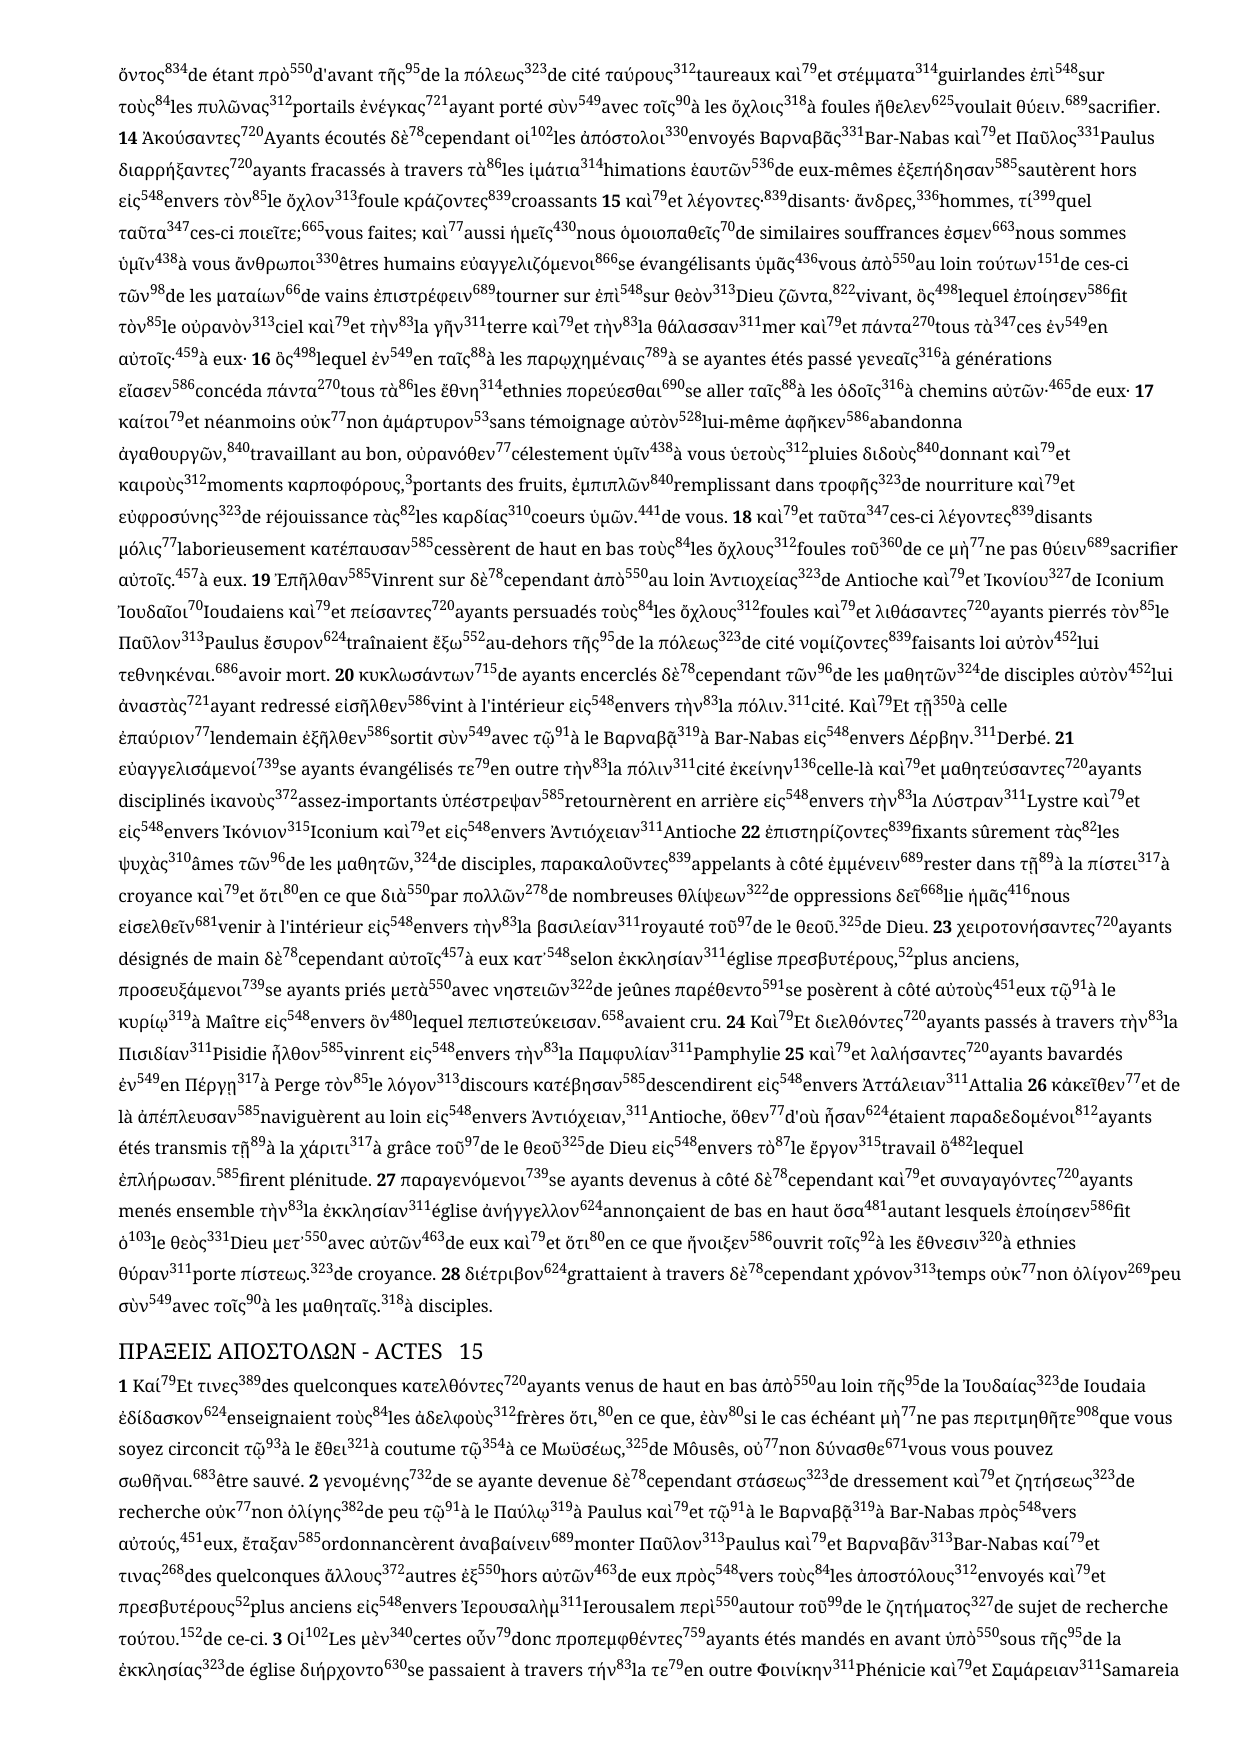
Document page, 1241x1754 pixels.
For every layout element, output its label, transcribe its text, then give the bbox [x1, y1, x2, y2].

text 1 Ἐγένετο592Se devint δὲ78cependant ἐν549en Ἰκονίῳ321à Iconium κατὰ548selon τὸ87le αὐτὸ348même εἰσελθεῖν681venir à l'intérieur αὐτοὺς451eux εἰς548envers τὴν83la συναγωγὴν311synagogue τῶν96de les Ἰουδαίων64de Ioudaiens καὶ79et λαλῆσαι681bavarder οὕτως77ainsi ὥστε80de sorte que πιστεῦσαι681croire Ἰουδαίων64de Ioudaiens τε79en outre καὶ79et Ἑλλήνων324de Hellèns πολὺ271nombreux πλῆθος.315multitude. 2 οἱ102les δὲ78cependant ἀπειθήσαντες720ayants désobéis Ἰουδαῖοι70Ioudaiens ἐπήγειραν585éveillèrent au dessus καὶ79et ἐκάκωσαν585firent du mal τὰς82les ψυχὰς310âmes τῶν98de les ἐθνῶν326de ethnies κατὰ550contre τῶν96de les ἀδελφῶν.324de frères. 3 ἱκανὸν53assez-important μὲν79certes οὖν79donc χρόνον313temps διέτριψαν585grattèrent à travers παρρησιαζόμενοι866se oralisants franchement ἐπὶ549sur τῷ91à le κυρίῳ319à Maître τῷ352à celui μαρτυροῦντι828à témoignant [ἐπὶ]550[sur] τῷ91à le λόγῳ319à discours τῆς95de la χάριτος323de grâce αὐτοῦ,464de lui, διδόντι828à donnant σημεῖα314signes καὶ79et τέρατα314prodiges γίνεσθαι690se devenir διὰ550par τῶν94de les χειρῶν322de mains αὐτῶν.463de eux. 4 ἐσχίσθη600fut scindé δὲ78cependant τὸ105le πλῆθος333multitude τῆς95de la πόλεως,323de cité, καὶ79et οἱ468ceux μὲν79certes ἦσαν624étaient σὺν549avec τοῖς90à les Ἰουδαίοις,58à Ioudaiens, οἱ468ceux δὲ78cependant σὺν549avec τοῖς90à les ἀποστόλοις.318à envoyés. 5 ὡς80comme δὲ78cependant ἐγένετο592se devint ὁρμὴ329impulsion τῶν98de les ἐθνῶν326de ethnies τε79en outre καὶ79et Ἰουδαίων64de Ioudaiens σὺν549avec τοῖς90à les ἄρχουσιν318à chefs αὐτῶν463de eux ὑβρίσαι681brutaliser καὶ79et λιθοβολῆσαι681jeter des pierres αὐτούς,451eux, 6 συνιδόντες720ayants vus avec κατέφυγον585fuirent de haut en bas εἰς548envers τὰς82les πόλεις310cités τῆς95de la Λυκαονίας323de Lycaonie Λύστραν311Lystre καὶ79et Δέρβην311Derbé καὶ79et τὴν83la περίχωρον,51région alentour, 7 κἀκεῖ77et là εὐαγγελιζόμενοι866se évangélisants ἦσαν.624étaient. 8 Καί79Et τις287un quelconque ἀνὴρ331homme ἀδύνατος47impuissant ἐν549en Λύστροις320à Lystre τοῖς90à les ποσὶν318à pieds ἐκάθητο,631se était assis, χωλὸς47boiteux ἐκ550hors κοιλίας323de cavité ventrale μητρὸς323de mère αὐτοῦ464de lui ὃς498lequel οὐδέποτε77pas cependant à un moment περιεπάτησεν.586piétina autour. 9 οὗτος364celui-ci ἤκουσεν586écouta τοῦ97de le Παύλου325de Paulus λαλοῦντος·834de bavardant· ὃς498lequel ἀτενίσας721ayant regardé fixement αὐτῷ458à lui καὶ79et ἰδὼν721ayant vu ὅτι80en ce que ἔχει668a πίστιν311croyance τοῦ360de ce σωθῆναι,683être sauvé, 10 εἶπεν586dit μεγάλῃ273à grande φωνῇ·317à voix· ἀνάστηθι554redresse ἐπὶ548sur τοὺς84les πόδας312pieds σου442de toi ὀρθός.71droit. καὶ79et ἥλατο592se bondit καὶ79et περιεπάτει.625piétinait autour. 11 οἵ102les τε79en outre ὄχλοι330foules ἰδόντες720ayants vus ὃ482lequel ἐποίησεν586fit Παῦλος331Paulus ἐπῆραν585surélevèrent τὴν83la φωνὴν311voix αὐτῶν463de eux Λυκαονιστὶ77Lycaonien λέγοντες·839disants· οἱ102les θεοὶ330dieux ὁμοιωθέντες759ayants étés rendus semblable ἀνθρώποις318à êtres humains κατέβησαν585descendirent πρὸς548vers ἡμᾶς,416nous, 12 ἐκάλουν624appelaient τε79en outre τὸν85le Βαρναβᾶν313Bar-Nabas Δία,313Zeus, τὸν85le δὲ78cependant Παῦλον313Paulus Ἑρμῆν,313Hermès, ἐπειδὴ80parce que donc αὐτὸς469lui ἦν625était ὁ364celui ἡγούμενος867se gouvernant τοῦ97de le λόγου.325de discours. 13 ὅ103le τε79en outre ἱερεὺς331sacrificateur τοῦ97de le Διὸς325de Zeus τοῦ358de celui ὄντος834de étant πρὸ550d'avant τῆς95de la πόλεως323de cité ταύρους312taureaux καὶ79et στέμματα314guirlandes ἐπὶ548sur τοὺς84les πυλῶνας312portails ἐνέγκας721ayant porté σὺν549avec τοῖς90à les ὄχλοις318à foules ἤθελεν625voulait θύειν.689sacrifier. 14 Ἀκούσαντες720Ayants écoutés δὲ78cependant οἱ102les ἀπόστολοι330envoyés Βαρναβᾶς331Bar-Nabas καὶ79et Παῦλος331Paulus διαρρήξαντες720ayants fracassés à travers τὰ86les ἱμάτια314himations ἑαυτῶν536de eux-mêmes ἐξεπήδησαν585sautèrent hors εἰς548envers τὸν85le ὄχλον313foule κράζοντες839croassants 15 καὶ79et λέγοντες·839disants· ἄνδρες,336hommes, τί399quel ταῦτα347ces-ci ποιεῖτε;665vous faites; καὶ77aussi ἡμεῖς430nous ὁμοιοπαθεῖς70de similaires souffrances ἐσμεν663nous sommes ὑμῖν438à vous ἄνθρωποι330êtres humains εὐαγγελιζόμενοι866se évangélisants ὑμᾶς436vous ἀπὸ550au loin τούτων151de ces-ci τῶν98de les ματαίων66de vains ἐπιστρέφειν689tourner sur ἐπὶ548sur θεὸν313Dieu ζῶντα,822vivant, ὃς498lequel ἐποίησεν586fit τὸν85le οὐρανὸν313ciel καὶ79et τὴν83la γῆν311terre καὶ79et τὴν83la θάλασσαν311mer καὶ79et πάντα270tous τὰ347ces ἐν549en αὐτοῖς·459à eux· 16 ὃς498lequel ἐν549en ταῖς88à les παρῳχημέναις789à se ayantes étés passé γενεαῖς316à générations εἴασεν586concéda πάντα270tous τὰ86les ἔθνη314ethnies πορεύεσθαι690se aller ταῖς88à les ὁδοῖς316à chemins αὐτῶν·465de eux· 17 καίτοι79et néanmoins οὐκ77non ἀμάρτυρον53sans témoignage αὐτὸν528lui-même ἀφῆκεν586abandonna ἀγαθουργῶν,840travaillant au bon, οὐρανόθεν77célestement ὑμῖν438à vous ὑετοὺς312pluies διδοὺς840donnant καὶ79et καιροὺς312moments καρποφόρους,3portants des fruits, ἐμπιπλῶν840remplissant dans τροφῆς323de nourriture καὶ79et εὐφροσύνης323de réjouissance τὰς82les καρδίας310coeurs ὑμῶν.441de vous. 18 καὶ79et ταῦτα347ces-ci λέγοντες839disants μόλις77laborieusement κατέπαυσαν585cessèrent de haut en bas τοὺς84les ὄχλους312foules τοῦ360de ce μὴ77ne pas θύειν689sacrifier αὐτοῖς.457à eux. 19 Ἐπῆλθαν585Vinrent sur δὲ78cependant ἀπὸ550au loin Ἀντιοχείας323de Antioche καὶ79et Ἰκονίου327de Iconium Ἰουδαῖοι70Ioudaiens καὶ79et πείσαντες720ayants persuadés τοὺς84les ὄχλους312foules καὶ79et λιθάσαντες720ayants pierrés τὸν85le Παῦλον313Paulus ἔσυρον624traînaient ἔξω552au-dehors τῆς95de la πόλεως323de cité νομίζοντες839faisants loi αὐτὸν452lui τεθνηκέναι.686avoir mort. 20 κυκλωσάντων715de ayants encerclés δὲ78cependant τῶν96de les μαθητῶν324de disciples αὐτὸν452lui ἀναστὰς721ayant redressé εἰσῆλθεν586vint à l'intérieur εἰς548envers τὴν83la πόλιν.311cité. Καὶ79Et τῇ350à celle ἐπαύριον77lendemain ἐξῆλθεν586sortit σὺν549avec τῷ91à le Βαρναβᾷ319à Bar-Nabas εἰς548envers Δέρβην.311Derbé. 21 εὐαγγελισάμενοί739se ayants évangélisés τε79en outre τὴν83la πόλιν311cité ἐκείνην136celle-là καὶ79et μαθητεύσαντες720ayants disciplinés ἱκανοὺς372assez-importants ὑπέστρεψαν585retournèrent en arrière εἰς548envers τὴν83la Λύστραν311Lystre καὶ79et εἰς548envers Ἰκόνιον315Iconium καὶ79et εἰς548envers Ἀντιόχειαν311Antioche 22 ἐπιστηρίζοντες839fixants sûrement τὰς82les ψυχὰς310âmes τῶν96de les μαθητῶν,324de disciples, παρακαλοῦντες839appelants à côté ἐμμένειν689rester dans τῇ89à la πίστει317à croyance καὶ79et ὅτι80en ce que διὰ550par πολλῶν278de nombreuses θλίψεων322de oppressions δεῖ668lie ἡμᾶς416nous εἰσελθεῖν681venir à l'intérieur εἰς548envers τὴν83la βασιλείαν311royauté τοῦ97de le θεοῦ.325de Dieu. 23 χειροτονήσαντες720ayants désignés de main δὲ78cependant αὐτοῖς457à eux κατ᾽548selon ἐκκλησίαν311église πρεσβυτέρους,52plus anciens, προσευξάμενοι739se ayants priés μετὰ550avec νηστειῶν322de jeûnes παρέθεντο591se posèrent à côté αὐτοὺς451eux τῷ91à le κυρίῳ319à Maître εἰς548envers ὃν480lequel πεπιστεύκεισαν.658avaient cru. 24 Καὶ79Et διελθόντες720ayants passés à travers τὴν83la Πισιδίαν311Pisidie ἦλθον585vinrent εἰς548envers τὴν83la Παμφυλίαν311Pamphylie 25 καὶ79et λαλήσαντες720ayants bavardés ἐν549en Πέργῃ317à Perge τὸν85le λόγον313discours κατέβησαν585descendirent εἰς548envers Ἀττάλειαν311Attalia 26 κἀκεῖθεν77et de là ἀπέπλευσαν585naviguèrent au loin εἰς548envers Ἀντιόχειαν,311Antioche, ὅθεν77d'où ἦσαν624étaient παραδεδομένοι812ayants étés transmis τῇ89à la χάριτι317à grâce τοῦ97de le θεοῦ325de Dieu εἰς548envers τὸ87le ἔργον315travail ὃ482lequel ἐπλήρωσαν.585firent plénitude. 27 παραγενόμενοι739se ayants devenus à côté δὲ78cependant καὶ79et συναγαγόντες720ayants menés ensemble τὴν83la ἐκκλησίαν311église ἀνήγγελλον624annonçaient de bas en haut ὅσα481autant lesquels ἐποίησεν586fit ὁ103le θεὸς331Dieu μετ᾽550avec αὐτῶν463de eux καὶ79et ὅτι80en ce que ἤνοιξεν586ouvrit τοῖς92à les ἔθνεσιν320à ethnies θύραν311porte πίστεως.323de croyance. 28 διέτριβον624grattaient à travers δὲ78cependant χρόνον313temps οὐκ77non ὀλίγον269peu σὺν549avec τοῖς90à les μαθηταῖς.318à disciples. [118, 59, 1181, 1317]
text 1 Καί79Et τινες389des quelconques κατελθόντες720ayants venus de haut en bas ἀπὸ550au loin τῆς95de la Ἰουδαίας323de Ioudaia ἐδίδασκον624enseignaient τοὺς84les ἀδελφοὺς312frères ὅτι,80en ce que, ἐὰν80si le cas échéant μὴ77ne pas περιτμηθῆτε908que vous soyez circoncit τῷ93à le ἔθει321à coutume τῷ354à ce Μωϋσέως,325de Môusês, οὐ77non δύνασθε671vous vous pouvez σωθῆναι.683être sauvé. 2 γενομένης732de se ayante devenue δὲ78cependant στάσεως323de dressement καὶ79et ζητήσεως323de recherche οὐκ77non ὀλίγης382de peu τῷ91à le Παύλῳ319à Paulus καὶ79et τῷ91à le Βαρναβᾷ319à Bar-Nabas πρὸς548vers αὐτούς,451eux, ἔταξαν585ordonnancèrent ἀναβαίνειν689monter Παῦλον313Paulus καὶ79et Βαρναβᾶν313Bar-Nabas καί79et τινας268des quelconques ἄλλους372autres ἐξ550hors αὐτῶν463de eux πρὸς548vers τοὺς84les ἀποστόλους312envoyés καὶ79et πρεσβυτέρους52plus anciens εἰς548envers Ἰερουσαλὴμ311Ierousalem περὶ550autour τοῦ99de le ζητήματος327de sujet de recherche τούτου.152de ce-ci. 3 Οἱ102Les μὲν340certes οὖν79donc προπεμφθέντες759ayants étés mandés en avant ὑπὸ550sous τῆς95de la ἐκκλησίας323de église διήρχοντο630se passaient à travers τήν83la τε79en outre Φοινίκην311Phénicie καὶ79et Σαμάρειαν311Samareia ἐκδιηγούμενοι866se décrivants τὴν83la ἐπιστροφὴν311retournement au-dessus τῶν98de les ἐθνῶν326de ethnies καὶ79et ἐποίουν624faisaient χαρὰν311joie μεγάλην2grande πᾶσιν274à tous τοῖς90à les ἀδελφοῖς.318à frères. 4 παραγενόμενοι739se ayants devenus à côté δὲ78cependant εἰς548envers Ἱεροσόλυμα314Ierosolymas παρεδέχθησαν599furent accepté à côté ἀπὸ550au loin τῆς95de la ἐκκλησίας323de église καὶ79et τῶν96de les ἀποστόλων324de envoyés καὶ79et τῶν96de les πρεσβυτέρων,64de plus anciens, ἀνήγγειλάν585annoncèrent de bas en haut τε79en outre ὅσα481autant lesquels ὁ103le θεὸς331Dieu ἐποίησεν586fit μετ᾽550avec αὐτῶν.463de eux. 5 Ἐξανέστησαν585Redressèrent au-dehors δέ78cependant τινες389des quelconques τῶν357de ceux ἀπὸ550au loin τῆς95de la αἱρέσεως323de hérésie τῶν96de les Φαρισαίων324de Pharisiens πεπιστευκότες782ayants crus λέγοντες839disants ὅτι80en ce que δεῖ668lie περιτέμνειν689circoncire αὐτοὺς451eux παραγγέλλειν689annoncer à côté τε79en outre τηρεῖν689garder τὸν85le νόμον313loi Μωϋσέως.325de Môusês. 6 Συνήχθησάν599Furent mené ensemble δὲ78cependant οἱ102les ἀπόστολοι330envoyés καὶ79et οἱ102les πρεσβύτεροι70plus anciens ἰδεῖν681voir περὶ550autour τοῦ97de le λόγου325de discours τούτου.150de celui-ci. 7 Πολλῆς279de Nombreuse δὲ78cependant ζητήσεως323de recherche γενομένης732de se ayante devenue ἀναστὰς721ayant redressé Πέτρος331Pierre εἶπεν586dit πρὸς548vers αὐτούς·451eux· ἄνδρες336hommes ἀδελφοί,336frères, ὑμεῖς447vous ἐπίστασθε671vous vous établissez sûrement ὅτι80en ce que ἀφ᾽550au loin ἡμερῶν322de journées ἀρχαίων13de originaires ἐν549en ὑμῖν438à vous ἐξελέξατο592se élut ὁ103le θεὸς331Dieu διὰ550par τοῦ99de le στόματός327de bouche μου424de moi ἀκοῦσαι681écouter τὰ86les ἔθνη314ethnies τὸν85le λόγον313discours τοῦ99de le εὐαγγελίου327de évangile καὶ79et πιστεῦσαι.681croire. 8 καὶ79et ὁ103le καρδιογνώστης331connaisseur de coeur θεὸς331Dieu ἐμαρτύρησεν586témoigna αὐτοῖς459à eux δοὺς721ayant donné τὸ87le πνεῦμα315souffle τὸ87le ἅγιον6saint καθὼς77de haut en bas comme καὶ77aussi ἡμῖν419à nous 9 καὶ79et οὐδὲν375aucun διέκρινεν586jugea à travers μεταξὺ552entre ἡμῶν423de nous τε79en outre καὶ79et αὐτῶν465de eux τῇ89à la πίστει317à croyance καθαρίσας721ayant purifié τὰς82les καρδίας310coeurs αὐτῶν.465de eux. 10 νῦν77maintenant οὖν79donc τί399quel πειράζετε665vous mettez en tentation τὸν85le θεὸν313Dieu ἐπιθεῖναι681surposer ζυγὸν313joug-balance ἐπὶ548sur τὸν85le τράχηλον313cou τῶν96de les μαθητῶν324de disciples ὃν480lequel οὔτε79ni οἱ102les πατέρες330pères ἡμῶν423de nous οὔτε79ni ἡμεῖς430nous ἰσχύσαμεν581nous eûmes la ténacité βαστάσαι;681mettre en charge; 11 ἀλλὰ79mais διὰ550par τῆς95de la χάριτος323de grâce τοῦ97de le κυρίου325de Maître Ἰησοῦ325de Iésous πιστεύομεν663nous croyons σωθῆναι683être sauvé καθ᾽548selon ὃν295lequel τρόπον313manière κἀκεῖνοι.363et ceux-là. 12 Ἐσίγησεν586Garda le silence δὲ78cependant πᾶν289tout τὸ105le πλῆθος333multitude καὶ79et ἤκουον624écoutaient Βαρναβᾶ325de Bar-Nabas καὶ79et Παύλου325de Paulus ἐξηγουμένων860de se racontants ὅσα481autant lesquels ἐποίησεν586fit ὁ103le θεὸς331Dieu σημεῖα314signes καὶ79et τέρατα314prodiges ἐν549en τοῖς92à les ἔθνεσιν320à ethnies δι᾽550par αὐτῶν.463de eux. 13 Μετὰ548Après δὲ78cependant τὸ348ce σιγῆσαι681garder le silence αὐτοὺς451eux ἀπεκρίθη600fut répondu Ἰάκωβος331Iakobos λέγων·840disant· ἄνδρες336hommes ἀδελφοί,336frères, ἀκούσατέ553écoutez μου.424de moi. 14 Συμεὼν331Syméon ἐξηγήσατο592se raconta καθὼς77de haut en bas comme πρῶτον77premièrement ὁ103le θεὸς331Dieu ἐπεσκέψατο592se rendit supervision λαβεῖν681prendre ἐξ550hors ἐθνῶν326de ethnies λαὸν313peuple τῷ93à le ὀνόματι321à nom αὐτοῦ.464de lui. 15 καὶ79et τούτῳ354à ce-ci συμφωνοῦσιν667voixent ensemble οἱ102les λόγοι330discours τῶν96de les προφητῶν324de prophètes καθὼς77de haut en bas comme γέγραπται·654a été graphé· 16 μετὰ548après ταῦτα347ces-ci ἀναστρέψω602je tournerai de bas en haut καὶ79et ἀνοικοδομήσω602je réédifierai en maison τὴν83la σκηνὴν311tente Δαυὶδ325de Dauid τὴν478celle πεπτωκυῖαν768ayante tombée καὶ79et τὰ347ces κατεστραμμένα797ayants étés catastrophés αὐτῆς462de elle ἀνοικοδομήσω602je réédifierai en maison καὶ79et ἀνορθώσω602je redresserai droit αὐτήν,450elle, 17 ὅπως80de telle manière que ἂν340le cas échéant ἐκζητήσωσιν898que recherchent οἱ102les κατάλοιποι70bas-restants τῶν96de les ἀνθρώπων324de êtres humains τὸν85le κύριον313Maître καὶ77aussi πάντα288tous τὰ104les ἔθνη332ethnies ἐφ᾽548sur οὓς479lesquels ἐπικέκληται654a été surnommé τὸ105le ὄνομά333nom μου424de moi ἐπ᾽548sur αὐτούς,451eux, λέγει668dit κύριος331Maître ποιῶν840faisant ταῦτα347ces-ci 18 γνωστὰ33connus ἀπ᾽550au loin αἰῶνος.325de ère. 19 διὸ79c'est pourquoi ἐγὼ431moi κρίνω664je juge μὴ79ne pas παρενοχλεῖν689tumultuer au-dedans à côté τοῖς351à ceux ἀπὸ550au loin τῶν98de les ἐθνῶν326de ethnies ἐπιστρέφουσιν827à tournants sur ἐπὶ548sur τὸν85le θεόν,313Dieu, 20 ἀλλ᾽79mais ἐπιστεῖλαι681suréquiper αὐτοῖς457à eux τοῦ360de ce ἀπέχεσθαι690se tenir au loin τῶν98de les ἀλισγημάτων326de souillures τῶν98de les εἰδώλων326de idoles καὶ79et τῆς95de la πορνείας323de pornation καὶ79et τοῦ99de le πνικτοῦ67de étouffé καὶ79et τοῦ99de le αἵματος.327de sang. 21 Μωϋσῆς331Môusês γὰρ79car ἐκ550hors γενεῶν322de générations ἀρχαίων13de originaires κατὰ548selon πόλιν311cité τοὺς345ceux κηρύσσοντας821annonçants αὐτὸν452lui ἔχει668a ἐν549en ταῖς88à les συναγωγαῖς316à synagogues κατὰ548selon πᾶν271tout σάββατον315sabbat ἀναγινωσκόμενος.891étant pris connaissance. 22 Τότε77Alors ἔδοξεν586estima τοῖς90à les ἀποστόλοις318à envoyés καὶ79et τοῖς90à les πρεσβυτέροις58à plus anciens σὺν549avec ὅλῃ273à toute entière τῇ89à la ἐκκλησίᾳ317à église ἐκλεξαμένους725se ayants élus ἄνδρας312hommes ἐξ550hors αὐτῶν463de eux πέμψαι681mander εἰς548envers Ἀντιόχειαν311Antioche σὺν549avec τῷ91à le Παύλῳ319à Paulus καὶ79et Βαρναβᾷ,319à Bar-Nabas, Ἰούδαν313Iouda τὸν346celui καλούμενον875étant appelé Βαρσαββᾶν313Bar-Sabbas καὶ79et Σιλᾶν,313Silas, ἄνδρας312hommes ἡγουμένους848se gouvernants ἐν549en τοῖς90à les ἀδελφοῖς,318à frères, 23 γράψαντες720ayants graphés διὰ550par χειρὸς323de main αὐτῶν·463de eux· Οἱ102Les ἀπόστολοι330envoyés καὶ79et οἱ102les πρεσβύτεροι70plus anciens ἀδελφοὶ330frères τοῖς351à ceux κατὰ548selon τὴν83la Ἀντιόχειαν311Antioche καὶ79et Συρίαν311Syrie καὶ79et Κιλικίαν311Cilicie ἀδελφοῖς318à frères τοῖς351à ceux ἐξ550hors ἐθνῶν326de ethnies χαίρειν.309être de joie. 24 Ἐπειδὴ80Parce que donc ἠκούσαμεν581nous écoutâmes ὅτι80en ce que τινὲς389des quelconques ἐξ550hors ἡμῶν423de nous [ἐξελθόντες]720[ayants sortis] ἐτάραξαν585troublèrent ὑμᾶς436vous λόγοις318à discours ἀνασκευάζοντες839équipants de bas en haut τὰς82les ψυχὰς310âmes ὑμῶν441de vous οἷς485à lesquels οὐ77non διεστειλάμεθα,587nous nous équipâmes en séparant, 25 ἔδοξεν586estima ἡμῖν419à nous γενομένοις729à se ayants devenus ὁμοθυμαδὸν77en même fureur ἐκλεξαμένοις729à se ayants élus ἄνδρας312hommes πέμψαι681mander πρὸς548vers ὑμᾶς436vous σὺν549avec τοῖς90à les ἀγαπητοῖς58à aimés ἡμῶν423de nous Βαρναβᾷ319à Bar-Nabas καὶ79et Παύλῳ,319à Paulus, 26 ἀνθρώποις318à êtres humains παραδεδωκόσιν773à ayants transmis τὰς82les ψυχὰς310âmes αὐτῶν463de eux ὑπὲρ550au-dessus τοῦ99de le ὀνόματος327de nom τοῦ97de le κυρίου325de Maître ἡμῶν423de nous Ἰησοῦ325de Iésous Χριστοῦ.325de Christ. 27 ἀπεστάλκαμεν637nous avons envoyé οὖν79donc Ἰούδαν313Iouda καὶ79et Σιλᾶν313Silas καὶ79et αὐτοὺς451eux διὰ550par λόγου325de discours ἀπαγγέλλοντας821rapportants annonce τὰ86les αὐτά.347mêmes. 28 ἔδοξεν586estima γὰρ79car τῷ93à le πνεύματι321à souffle τῷ93à le ἁγίῳ12à saint καὶ79et ἡμῖν419à nous μηδὲν271ne pas un πλέον55plus nombreusement ἐπιτίθεσθαι692être surposé ὑμῖν438à vous βάρος315poids πλὴν552toutefois τούτων359de ces-ci τῶν359de ces ἐπάναγκες,77sur la nécessité, 29 ἀπέχεσθαι690se tenir au loin εἰδωλοθύτων66de idolothytes καὶ79et αἵματος327de sang καὶ79et πνικτῶν66de étouffés καὶ79et πορνείας,323de pornation, ἐξ550hors ὧν493de lesquels διατηροῦντες839gardants au travers ἑαυτοὺς515vous-mêmes εὖ77bien πράξετε.603vous pratiquerez. Ἔρρωσθε.567Ayez été renforcés. 30 Οἱ468Ceux μὲν340certes οὖν79donc ἀπολυθέντες759ayants étés déliés au loin κατῆλθον585vinrent de haut en bas εἰς548envers Ἀντιόχειαν,311Antioche, καὶ79et συναγαγόντες720ayants menés ensemble τὸ87le πλῆθος315multitude ἐπέδωκαν585donnèrent de surcroît τὴν83la ἐπιστολήν.311épître. 31 ἀναγνόντες720ayants pris connaissance δὲ78cependant ἐχάρησαν599furent été de joie ἐπὶ549sur τῇ89à la παρακλήσει.317à appel à côté. 32 Ἰούδας331Iouda τε79en outre καὶ79et Σιλᾶς331Silas καὶ77aussi αὐτοὶ541eux-mêmes προφῆται330prophètes ὄντες839étants διὰ550par λόγου325de discours πολλοῦ281de nombreux παρεκάλεσαν585appelèrent à côté τοὺς84les ἀδελφοὺς312frères καὶ79et ἐπεστήριξαν,585fixèrent sûrement, 33 ποιήσαντες720ayants faits δὲ78cependant χρόνον313temps ἀπελύθησαν599furent délié au loin μετ᾽550avec εἰρήνης323de paix ἀπὸ550au loin τῶν96de les ἀδελφῶν324de frères πρὸς548vers τοὺς345ceux ἀποστείλαντας706ayants envoyés αὐτούς.451eux. 34 35 Παῦλος331Paulus δὲ78cependant καὶ79et Βαρναβᾶς331Bar-Nabas διέτριβον624grattaient à travers ἐν549en Ἀντιοχείᾳ317à Antioche διδάσκοντες839enseignants καὶ79et εὐαγγελιζόμενοι866se évangélisants μετὰ550avec καὶ77aussi ἑτέρων383de autres-différents πολλῶν280de nombreux τὸν85le λόγον313discours τοῦ97de le κυρίου.325de Maître. 36 Μετὰ548Après δέ78cependant τινας266des quelconques ἡμέρας310journées εἶπεν586dit πρὸς548vers Βαρναβᾶν313Bar-Nabas Παῦλος·331Paulus· ἐπιστρέψαντες720ayants tournés sur δὴ340évidemment ἐπισκεψώμεθα900que nous nous rendions supervision τοὺς84les ἀδελφοὺς312frères κατὰ548selon πόλιν311cité πᾶσαν267toute ἐν549en αἷς483à lesquelles κατηγγείλαμεν581nous annonçâmes de haut en bas τὸν85le λόγον313discours τοῦ97de le κυρίου325de Maître πῶς77comment? ἔχουσιν.667ont. 37 Βαρναβᾶς331Bar-Nabas δὲ78cependant ἐβούλετο631se avait dessein συμπαραλαβεῖν681prendre à côté avec καὶ77aussi τὸν85le Ἰωάννην313Ioannes τὸν346celui καλούμενον875étant appelé Μᾶρκον·313Markos· 38 Παῦλος331Paulus δὲ78cependant ἠξίου,625jugeait digne, τὸν346celui ἀποστάντα707ayant dressé au loin ἀπ᾽550au loin αὐτῶν463de eux ἀπὸ550au loin Παμφυλίας323de Pamphylie καὶ79et μὴ77ne pas συνελθόντα707ayant venu ensemble αὐτοῖς457à eux εἰς548envers τὸ87le ἔργον315travail μὴ77ne pas συμπαραλαμβάνειν689prendre à côté avec τοῦτον.346celui-ci. 39 ἐγένετο592se devint δὲ78cependant παροξυσμὸς331provocation aigu à côté ὥστε80de sorte que ἀποχωρισθῆναι683être séparé loin αὐτοὺς451eux ἀπ᾽550au loin ἀλλήλων,504de les uns les autres, τόν85le τε79en outre Βαρναβᾶν313Bar-Nabas παραλαβόντα707ayant pris à côté τὸν85le Μᾶρκον313Markos ἐκπλεῦσαι681naviguer dehors εἰς548envers Κύπρον,311Chypre, 40 Παῦλος331Paulus δὲ78cependant ἐπιλεξάμενος740se ayant dit sur Σιλᾶν313Silas ἐξῆλθεν586sortit παραδοθεὶς760ayant été transmis τῇ89à la χάριτι317à grâce τοῦ97de le κυρίου325de Maître ὑπὸ550sous τῶν96de les ἀδελφῶν.324de frères. 41 διήρχετο631se passait à travers δὲ78cependant τὴν83la Συρίαν311Syrie καὶ79et [τὴν]83[la] Κιλικίαν311Cilicie ἐπιστηρίζων840fixant sûrement τὰς82les ἐκκλησίας.310églises. [118, 1370, 1181, 1682]
text ΠΡΑΞΕΙΣ ΑΠΟΣΤΟΛΩΝ - ACTES 15 [118, 1336, 1181, 1366]
